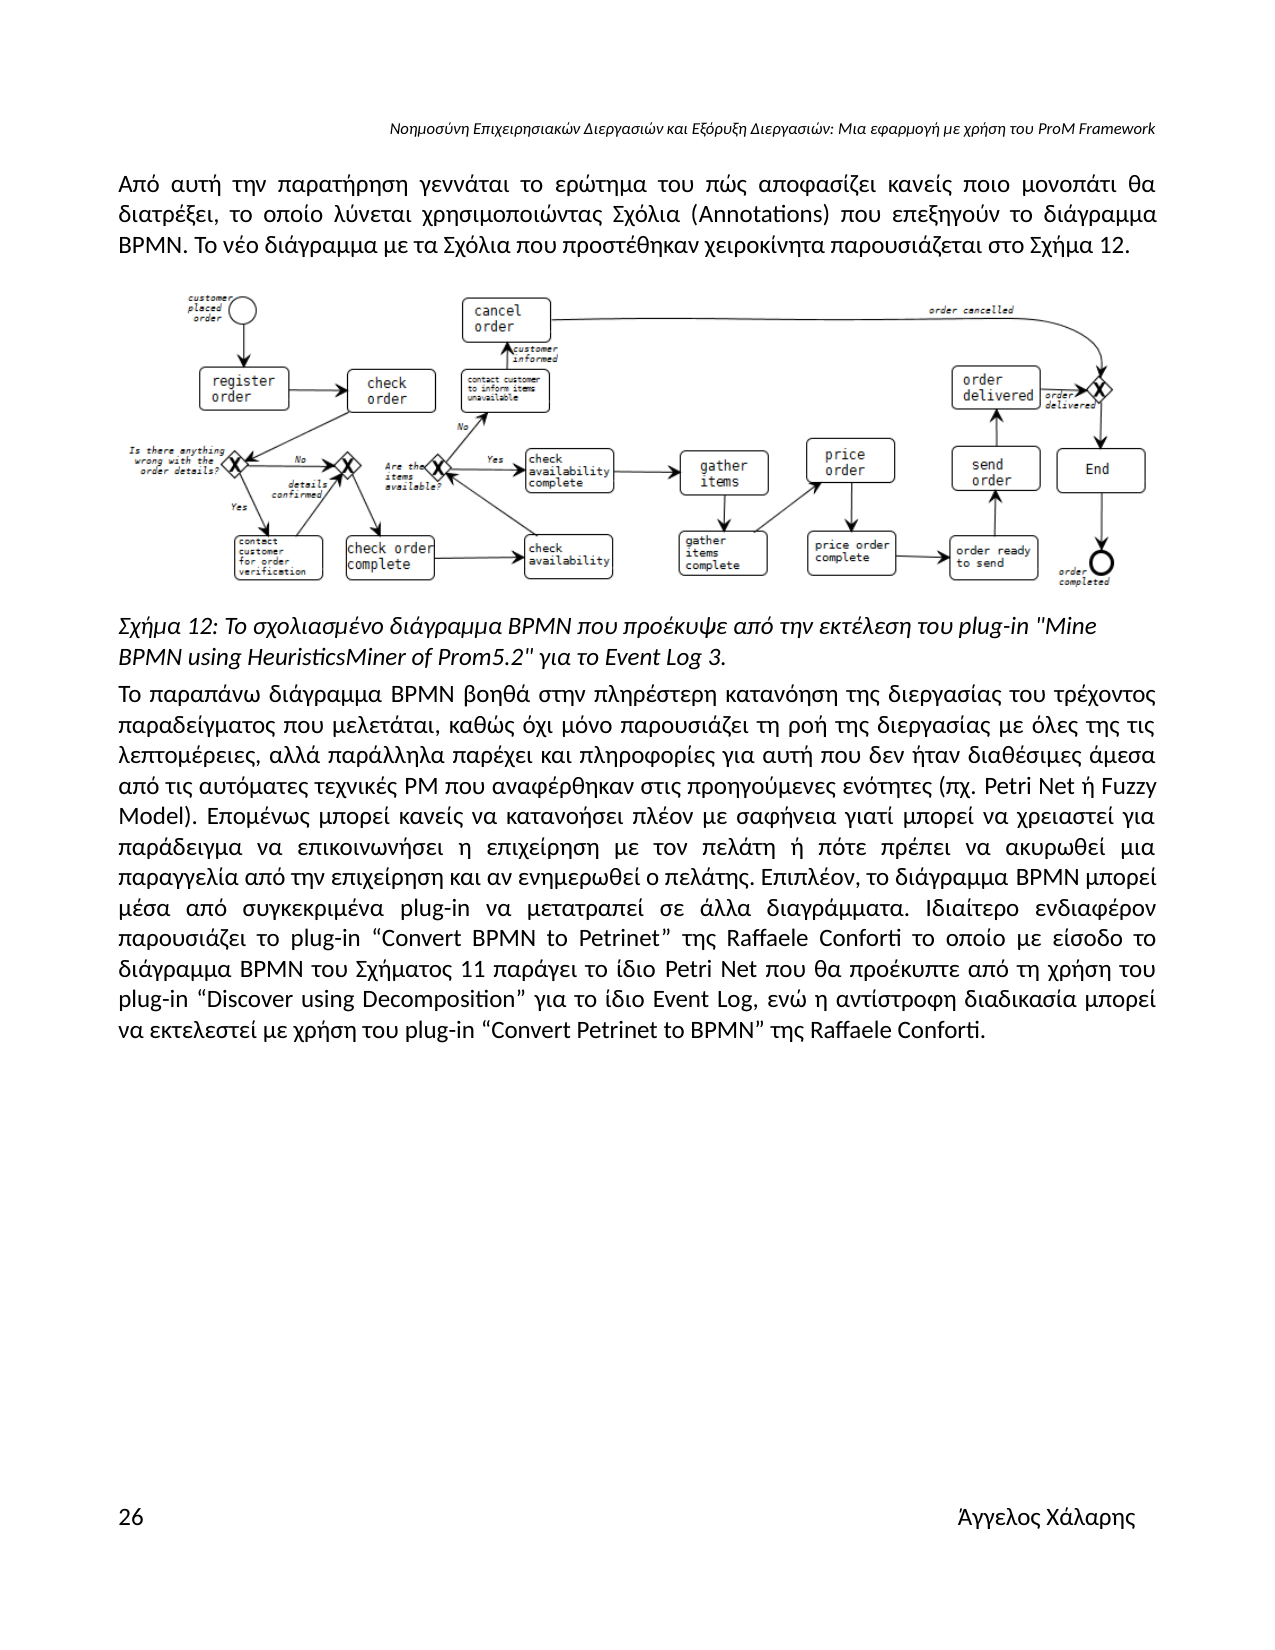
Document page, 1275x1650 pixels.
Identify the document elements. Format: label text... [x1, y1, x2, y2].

text Σχήμα 12: Το σχολιασμένο διάγραμμα BPMN που προέκυψε από την εκτέλεση του plug-in "Mine BPMN using HeuristicsMiner of Prom5.2" για το Event Log 3. [118, 611, 1157, 671]
text Από αυτή την παρατήρηση γεννάται το ερώτημα του πώς αποφασίζει κανείς ποιο μονοπάτι θα διατρέξει, το οποίο λύνεται χρησιμοποιώντας Σχόλια (Annotations) που επεξηγούν το διάγραμμα BPMN. Το νέο διάγραμμα με τα Σχόλια που προστέθηκαν χειροκίνητα παρουσιάζεται στο Σχήμα 12. [118, 168, 1157, 259]
picture [118, 284, 1157, 611]
text Το παραπάνω διάγραμμα BPMN βοηθά στην πληρέστερη κατανόηση της διεργασίας του τρέχοντος παραδείγματος που μελετάται, καθώς όχι μόνο παρουσιάζει τη ροή της διεργασίας με όλες της τις λεπτομέρειες, αλλά παράλληλα παρέχει και πληροφορίες για αυτή που δεν ήταν διαθέσιμες άμεσα από τις αυτόματες τεχνικές PM που αναφέρθηκαν στις προηγούμενες ενότητες (πχ. Petri Net ή Fuzzy Model). Επομένως μπορεί κανείς να κατανοήσει πλέον με σαφήνεια γιατί μπορεί να χρειαστεί για παράδειγμα να επικοινωνήσει η επιχείρηση με τον πελάτη ή πότε πρέπει να ακυρωθεί μια παραγγελία από την επιχείρηση και αν ενημερωθεί ο πελάτης. Επιπλέον, το διάγραμμα BPMN μπορεί μέσα από συγκεκριμένα plug-in να μετατραπεί σε άλλα διαγράμματα. Ιδιαίτερο ενδιαφέρον παρουσιάζει το plug-in “Convert BPMN to Petrinet” της Raffaele Conforti το οποίο με είσοδο το διάγραμμα BPMN του Σχήματος 11 παράγει το ίδιο Petri Net που θα προέκυπτε από τη χρήση του plug-in “Discover using Decomposition” για το ίδιο Event Log, ενώ η αντίστροφη διαδικασία μπορεί να εκτελεστεί με χρήση του plug-in “Convert Petrinet to BPMN” της Raffaele Conforti. [118, 671, 1157, 1045]
